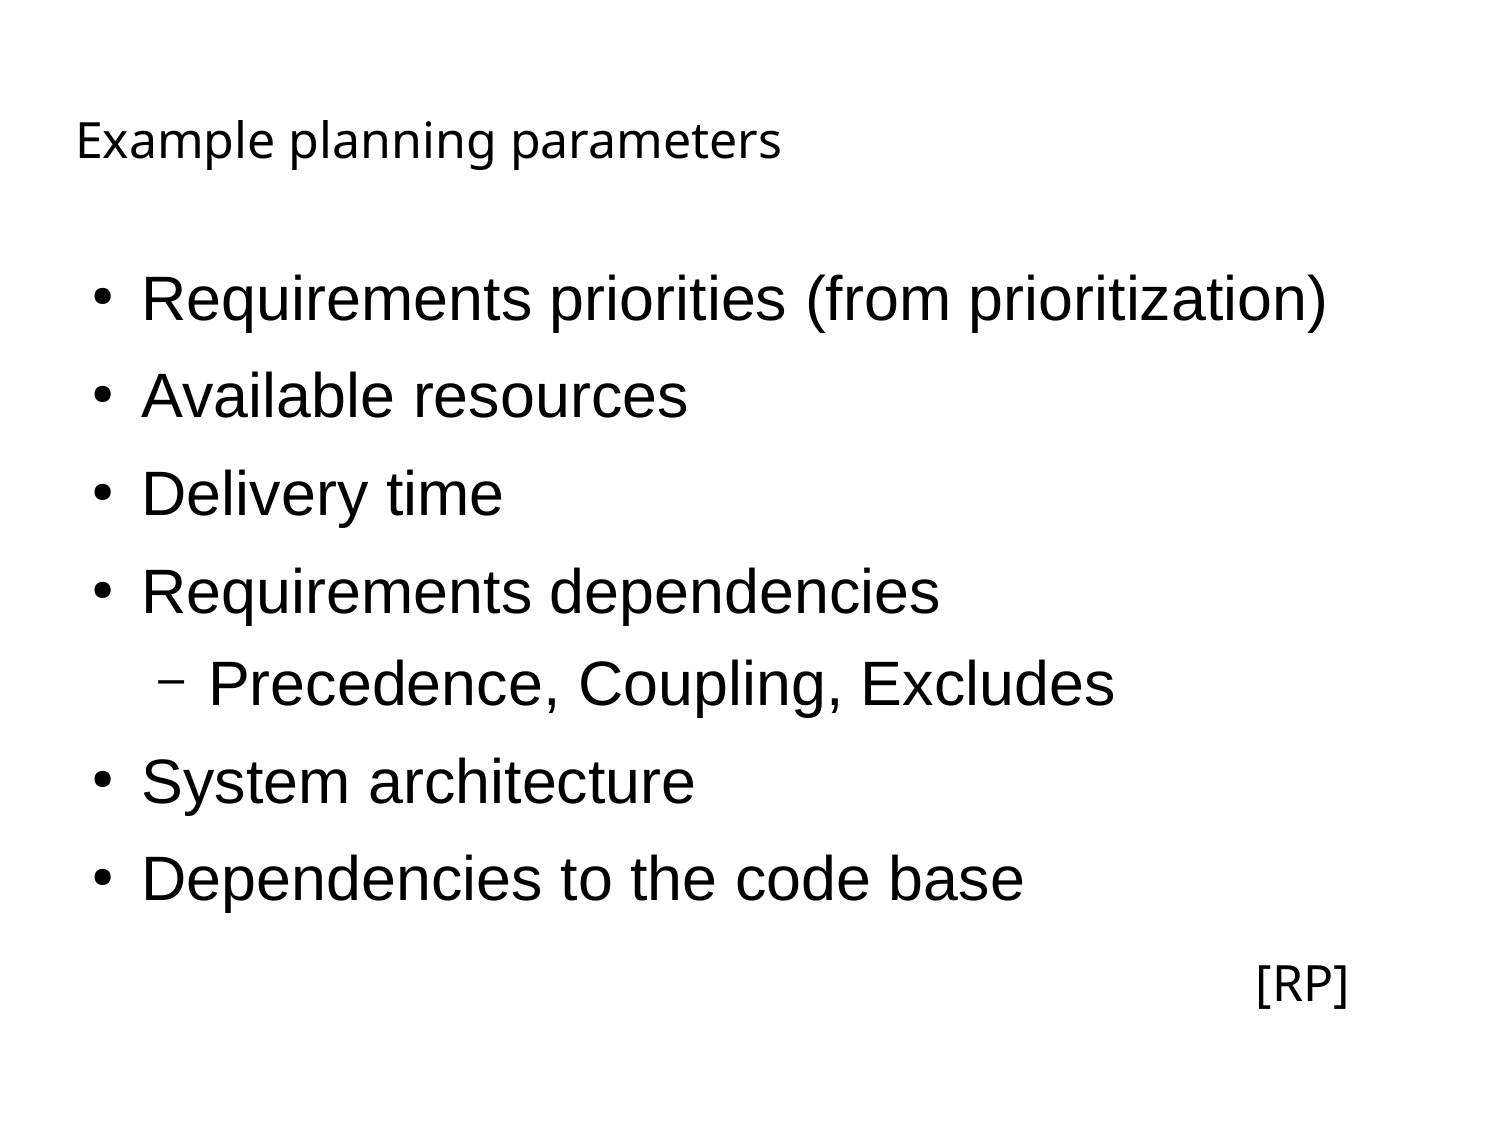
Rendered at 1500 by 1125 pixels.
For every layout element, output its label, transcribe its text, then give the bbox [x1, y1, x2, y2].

text_box [RP] [1241, 943, 1366, 1019]
title Example planning parameters [75, 44, 1425, 233]
list Requirements priorities (from prioritization) Available resources Delivery time Requirements dependencies Precedence, Coupling, Excludes System architecture Dependencies to the code base [75, 263, 1425, 916]
